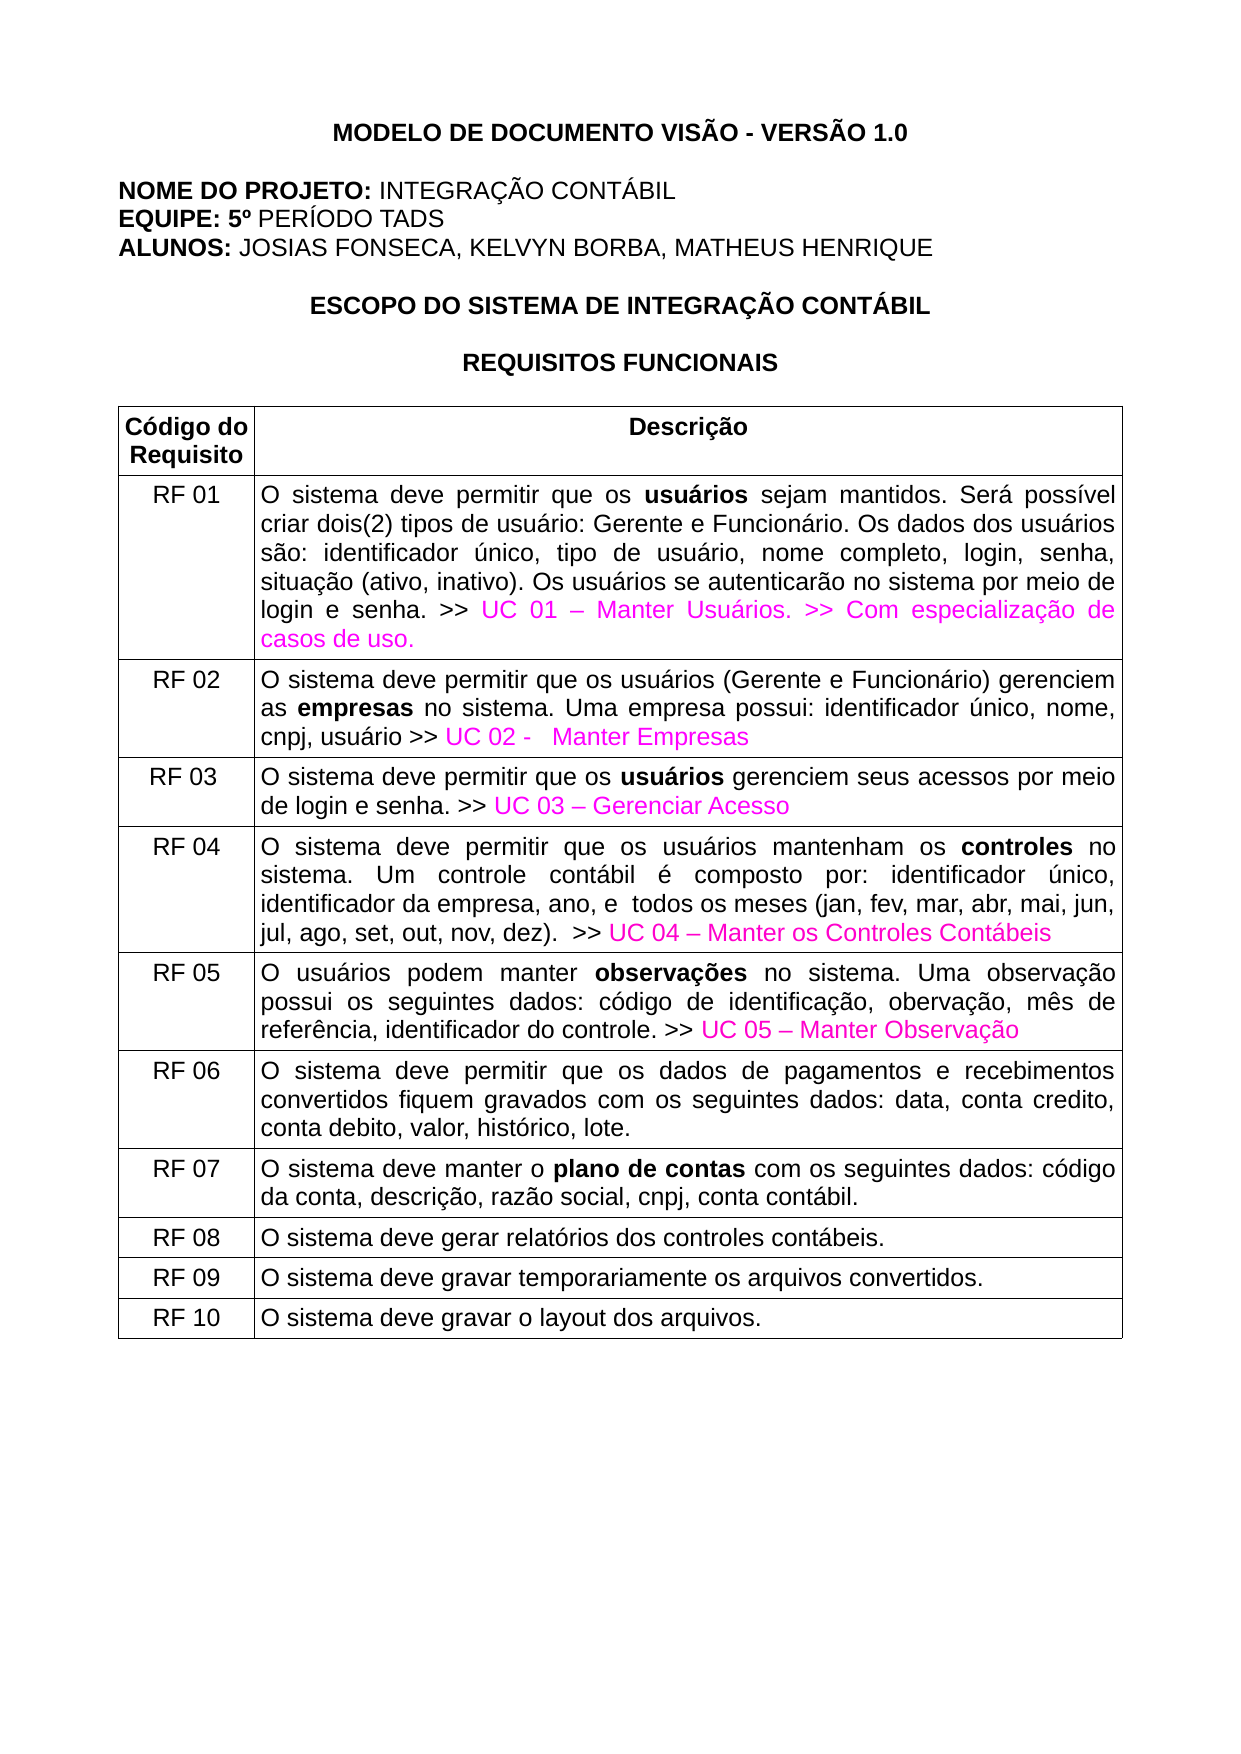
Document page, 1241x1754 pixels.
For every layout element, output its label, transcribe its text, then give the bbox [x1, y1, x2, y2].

table_cell O sistema deve permitir que os usuários gerenciem seus acessos por meio de login e senha. >> UC 03 – Gerenciar Acesso [255, 758, 1122, 826]
table_cell O sistema deve permitir que os usuários mantenham os controles no sistema. Um controle contábil é composto por: identificador único, identificador da empresa, ano, e todos os meses (jan, fev, mar, abr, mai, jun, jul, ago, set, out, nov, dez). >> UC 04 – Manter os Controles Contábeis [255, 827, 1122, 952]
table_cell O sistema deve permitir que os dados de pagamentos e recebimentos convertidos fiquem gravados com os seguintes dados: data, conta credito, conta debito, valor, histórico, lote. [255, 1051, 1122, 1148]
table_cell O sistema deve gravar temporariamente os arquivos convertidos. [255, 1258, 1122, 1297]
text Nome do projeto: Integração contábil [118, 176, 1122, 204]
table_cell O sistema deve gerar relatórios dos controles contábeis. [255, 1218, 1122, 1257]
table_header Descrição [255, 407, 1122, 475]
text Equipe: 5º período TADS [118, 204, 1122, 233]
table_header Código do Requisito [119, 407, 254, 475]
table_cell RF 04 [119, 827, 254, 952]
table_cell O sistema deve permitir que os usuários (Gerente e Funcionário) gerenciem as empresas no sistema. Uma empresa possui: identificador único, nome, cnpj, usuário >> UC 02 - Manter Empresas [255, 660, 1122, 757]
table_cell RF 09 [119, 1258, 254, 1297]
table_cell RF 01 [119, 476, 254, 659]
table_cell O sistema deve permitir que os usuários sejam mantidos. Será possível criar dois(2) tipos de usuário: Gerente e Funcionário. Os dados dos usuários são: identificador único, tipo de usuário, nome completo, login, senha, situação (ativo, inativo). Os usuários se autenticarão no sistema por meio de login e senha. >> UC 01 – Manter Usuários. >> Com especialização de casos de uso. [255, 476, 1122, 659]
table_cell RF 05 [119, 953, 254, 1050]
table_cell RF 02 [119, 660, 254, 757]
table_cell O usuários podem manter observações no sistema. Uma observação possui os seguintes dados: código de identificação, obervação, mês de referência, identificador do controle. >> UC 05 – Manter Observação [255, 953, 1122, 1050]
table_cell RF 06 [119, 1051, 254, 1148]
table_cell RF 03 [119, 758, 254, 826]
text MODELO DE DOCUMENTO VISÃO - VERSÃO 1.0 [118, 118, 1122, 147]
text Requisitos Funcionais [118, 348, 1122, 377]
table_cell O sistema deve manter o plano de contas com os seguintes dados: código da conta, descrição, razão social, cnpj, conta contábil. [255, 1149, 1122, 1217]
table_cell O sistema deve gravar o layout dos arquivos. [255, 1299, 1122, 1338]
text Alunos: Josias fonseca, kelvyn borba, matheus henrique [118, 233, 1122, 262]
text ESCOPO DO SISTEMA de integração contábil [118, 291, 1122, 319]
table_cell RF 08 [119, 1218, 254, 1257]
table_cell RF 10 [119, 1299, 254, 1338]
table_cell RF 07 [119, 1149, 254, 1217]
